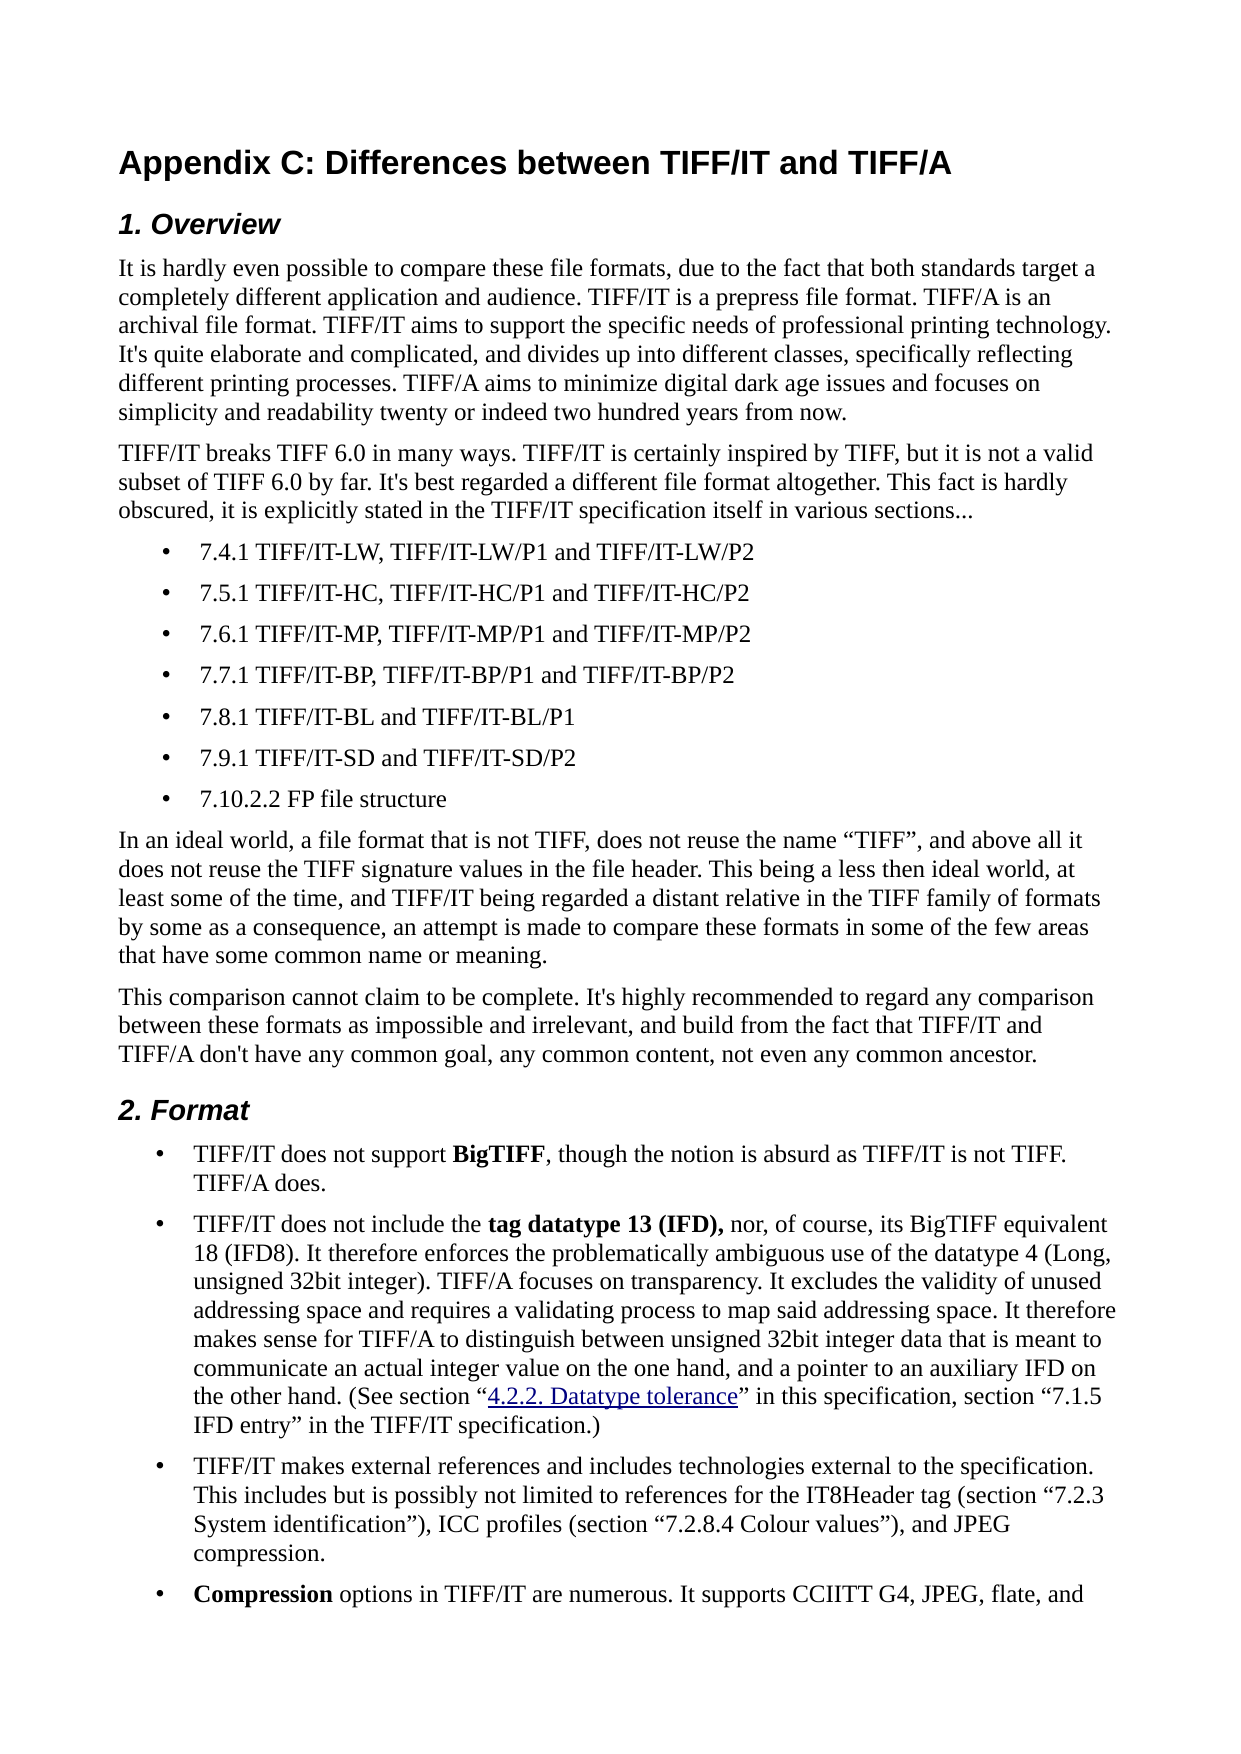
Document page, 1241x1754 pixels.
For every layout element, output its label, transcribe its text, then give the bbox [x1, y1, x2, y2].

list 7.8.1 TIFF/IT-BL and TIFF/IT-BL/P1 [162, 702, 1122, 730]
list 7.7.1 TIFF/IT-BP, TIFF/IT-BP/P1 and TIFF/IT-BP/P2 [162, 660, 1122, 689]
subtitle 1. Overview [118, 207, 1122, 240]
list TIFF/IT does not support BigTIFF, though the notion is absurd as TIFF/IT is not TIFF. TIFF/A does. [156, 1139, 1122, 1196]
subtitle 2. Format [118, 1093, 1122, 1126]
text TIFF/IT breaks TIFF 6.0 in many ways. TIFF/IT is certainly inspired by TIFF, but it is not a valid subset of TIFF 6.0 by far. It's best regarded a different file format altogether. This fact is hardly obscured, it is explicitly stated in the TIFF/IT specification itself in various sections... [118, 438, 1122, 524]
list 7.5.1 TIFF/IT-HC, TIFF/IT-HC/P1 and TIFF/IT-HC/P2 [162, 578, 1122, 607]
list 7.10.2.2 FP file structure [162, 784, 1122, 813]
subtitle Appendix C: Differences between TIFF/IT and TIFF/A [118, 143, 1122, 182]
list 7.6.1 TIFF/IT-MP, TIFF/IT-MP/P1 and TIFF/IT-MP/P2 [162, 619, 1122, 648]
list 7.4.1 TIFF/IT-LW, TIFF/IT-LW/P1 and TIFF/IT-LW/P2 [162, 537, 1122, 565]
text In an ideal world, a file format that is not TIFF, does not reuse the name “TIFF”, and above all it does not reuse the TIFF signature values in the file header. This being a less then ideal world, at least some of the time, and TIFF/IT being regarded a distant relative in the TIFF family of formats by some as a consequence, an attempt is made to compare these formats in some of the few areas that have some common name or meaning. [118, 825, 1122, 969]
list TIFF/IT makes external references and includes technologies external to the specification. This includes but is possibly not limited to references for the IT8Header tag (section “7.2.3 System identification”), ICC profiles (section “7.2.8.4 Colour values”), and JPEG compression. [156, 1451, 1122, 1566]
list 7.9.1 TIFF/IT-SD and TIFF/IT-SD/P2 [162, 743, 1122, 772]
text This comparison cannot claim to be complete. It's highly recommended to regard any comparison between these formats as impossible and irrelevant, and build from the fact that TIFF/IT and TIFF/A don't have any common goal, any common content, not even any common ancestor. [118, 982, 1122, 1068]
list Compression options in TIFF/IT are numerous. It supports CCIITT G4, JPEG, flate, and [156, 1579, 1122, 1608]
text It is hardly even possible to compare these file formats, due to the fact that both standards target a completely different application and audience. TIFF/IT is a prepress file format. TIFF/A is an archival file format. TIFF/IT aims to support the specific needs of professional printing technology. It's quite elaborate and complicated, and divides up into different classes, specifically reflecting different printing processes. TIFF/A aims to minimize digital dark age issues and focuses on simplicity and readability twenty or indeed two hundred years from now. [118, 253, 1122, 425]
list TIFF/IT does not include the tag datatype 13 (IFD), nor, of course, its BigTIFF equivalent 18 (IFD8). It therefore enforces the problematically ambiguous use of the datatype 4 (Long, unsigned 32bit integer). TIFF/A focuses on transparency. It excludes the validity of unused addressing space and requires a validating process to map said addressing space. It therefore makes sense for TIFF/A to distinguish between unsigned 32bit integer data that is meant to communicate an actual integer value on the one hand, and a pointer to an auxiliary IFD on the other hand. (See section “4.2.2. Datatype tolerance” in this specification, section “7.1.5 IFD entry” in the TIFF/IT specification.) [156, 1209, 1122, 1439]
